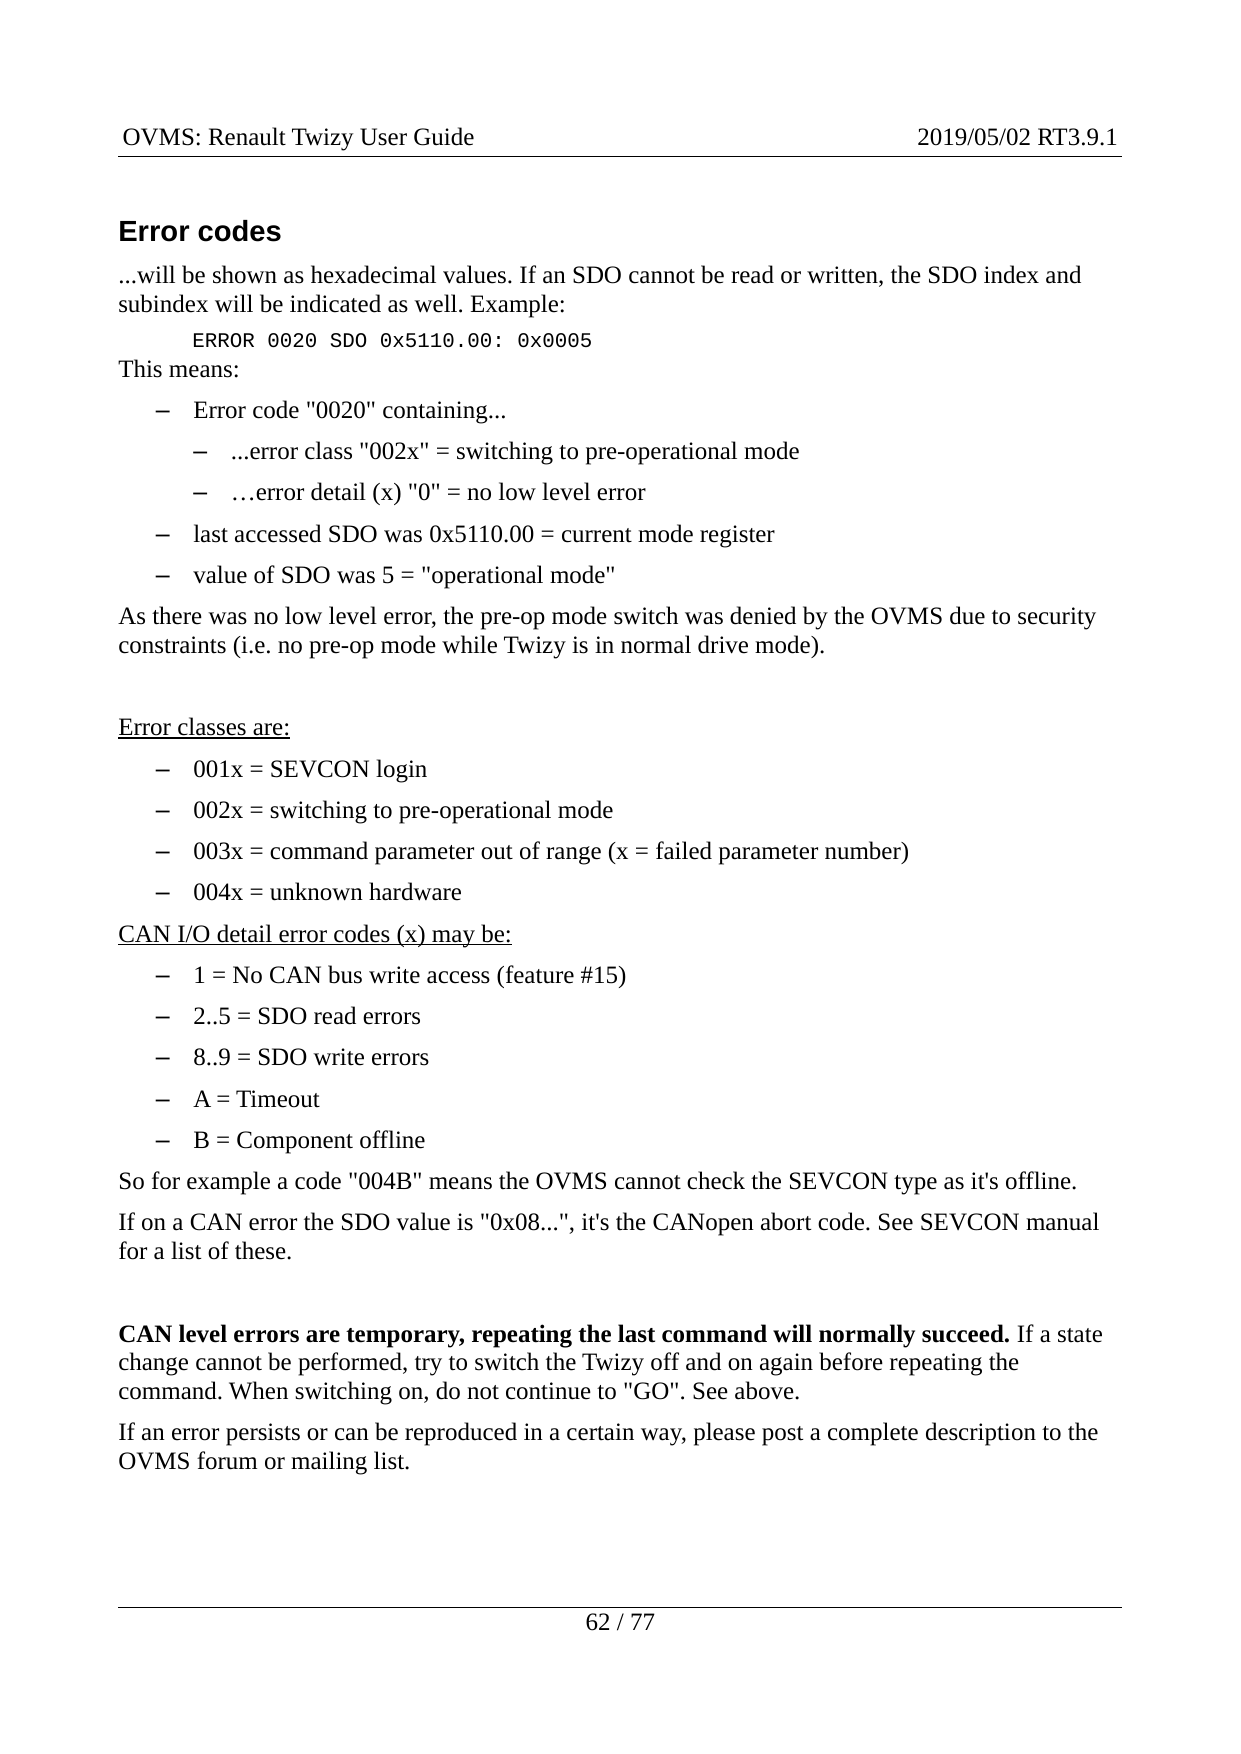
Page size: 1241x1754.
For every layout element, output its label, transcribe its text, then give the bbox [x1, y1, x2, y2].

list …error detail (x) "0" = no low level error [193, 477, 1122, 506]
text ERROR 0020 SDO 0x5110.00: 0x0005 [118, 330, 1122, 354]
list last accessed SDO was 0x5110.00 = current mode register [156, 519, 1122, 547]
list 002x = switching to pre-operational mode [156, 795, 1122, 824]
list B = Component offline [156, 1125, 1122, 1154]
text ...will be shown as hexadecimal values. If an SDO cannot be read or written, the SDO index and subindex will be indicated as well. Example: [118, 260, 1122, 317]
list 8..9 = SDO write errors [156, 1042, 1122, 1071]
list 1 = No CAN bus write access (feature #15) [156, 960, 1122, 989]
list 004x = unknown hardware [156, 877, 1122, 906]
text This means: [118, 354, 1122, 382]
text If on a CAN error the SDO value is "0x08...", it's the CANopen abort code. See SEVCON manual for a list of these. [118, 1207, 1122, 1265]
text If an error persists or can be reproduced in a certain way, please post a complete description to the OVMS forum or mailing list. [118, 1417, 1122, 1475]
text As there was no low level error, the pre-op mode switch was denied by the OVMS due to security constraints (i.e. no pre-op mode while Twizy is in normal drive mode). [118, 601, 1122, 659]
subtitle Error codes [118, 214, 1122, 247]
list Error code "0020" containing... [156, 395, 1122, 424]
list 003x = command parameter out of range (x = failed parameter number) [156, 836, 1122, 865]
text Error classes are: [118, 712, 1122, 741]
text So for example a code "004B" means the OVMS cannot check the SEVCON type as it's offline. [118, 1166, 1122, 1195]
text CAN I/O detail error codes (x) may be: [118, 919, 1122, 947]
list 001x = SEVCON login [156, 754, 1122, 782]
list A = Timeout [156, 1084, 1122, 1112]
list 2..5 = SDO read errors [156, 1001, 1122, 1030]
text CAN level errors are temporary, repeating the last command will normally succeed. If a state change cannot be performed, try to switch the Twizy off and on again before repeating the command. When switching on, do not continue to "GO". See above. [118, 1319, 1122, 1405]
list ...error class "002x" = switching to pre-operational mode [193, 436, 1122, 465]
list value of SDO was 5 = "operational mode" [156, 560, 1122, 589]
